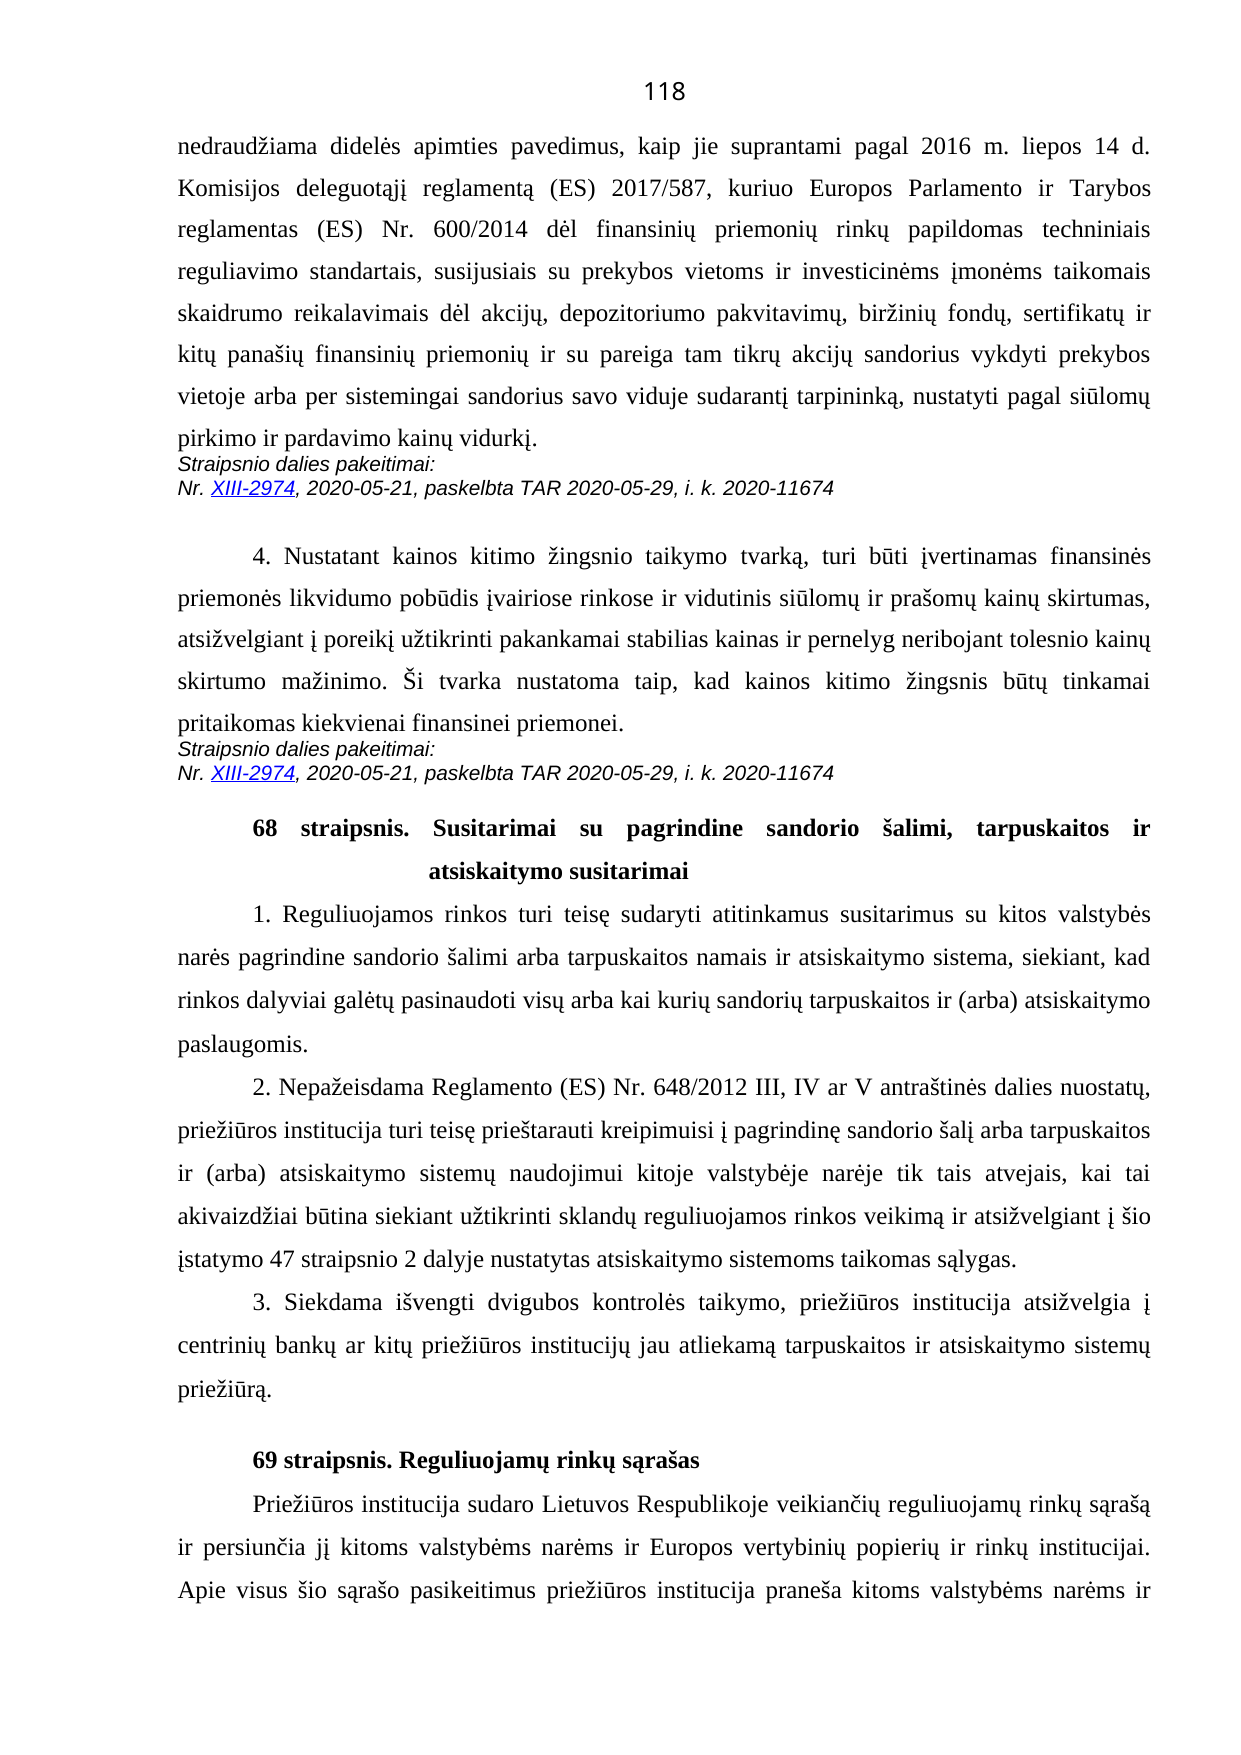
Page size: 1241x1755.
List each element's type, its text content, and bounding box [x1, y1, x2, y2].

text 4. Nustatant kainos kitimo žingsnio taikymo tvarką, turi būti įvertinamas finansinės priemonės likvidumo pobūdis įvairiose rinkose ir vidutinis siūlomų ir prašomų kainų skirtumas, atsižvelgiant į poreikį užtikrinti pakankamai stabilias kainas ir pernelyg neribojant tolesnio kainų skirtumo mažinimo. Ši tvarka nustatoma taip, kad kainos kitimo žingsnis būtų tinkamai pritaikomas kiekvienai finansinei priemonei. [177, 528, 1152, 736]
text Nr. XIII-2974, 2020-05-21, paskelbta TAR 2020-05-29, i. k. 2020-11674 [177, 475, 1152, 499]
text 1. Reguliuojamos rinkos turi teisę sudaryti atitinkamus susitarimus su kitos valstybės narės pagrindine sandorio šalimi arba tarpuskaitos namais ir atsiskaitymo sistema, siekiant, kad rinkos dalyviai galėtų pasinaudoti visų arba kai kurių sandorių tarpuskaitos ir (arba) atsiskaitymo paslaugomis. [177, 899, 1152, 1057]
text 3. Siekdama išvengti dvigubos kontrolės taikymo, priežiūros institucija atsižvelgia į centrinių bankų ar kitų priežiūros institucijų jau atliekamą tarpuskaitos ir atsiskaitymo sistemų priežiūrą. [177, 1287, 1152, 1402]
text Nr. XIII-2974, 2020-05-21, paskelbta TAR 2020-05-29, i. k. 2020-11674 [177, 760, 1152, 784]
text 2. Nepažeisdama Reglamento (ES) Nr. 648/2012 III, IV ar V antraštinės dalies nuostatų, priežiūros institucija turi teisę prieštarauti kreipimuisi į pagrindinę sandorio šalį arba tarpuskaitos ir (arba) atsiskaitymo sistemų naudojimui kitoje valstybėje narėje tik tais atvejais, kai tai akivaizdžiai būtina siekiant užtikrinti sklandų reguliuojamos rinkos veikimą ir atsižvelgiant į šio įstatymo 47 straipsnio 2 dalyje nustatytas atsiskaitymo sistemoms taikomas sąlygas. [177, 1072, 1152, 1273]
text Priežiūros institucija sudaro Lietuvos Respublikoje veikiančių reguliuojamų rinkų sąrašą ir persiunčia jį kitoms valstybėms narėms ir Europos vertybinių popierių ir rinkų institucijai. Apie visus šio sąrašo pasikeitimus priežiūros institucija praneša kitoms valstybėms narėms ir [177, 1489, 1152, 1604]
text 68 straipsnis. Susitarimai su pagrindine sandorio šalimi, tarpuskaitos ir atsiskaitymo susitarimai [252, 813, 1152, 885]
text nedraudžiama didelės apimties pavedimus, kaip jie suprantami pagal 2016 m. liepos 14 d. Komisijos deleguotąjį reglamentą (ES) 2017/587, kuriuo Europos Parlamento ir Tarybos reglamentas (ES) Nr. 600/2014 dėl finansinių priemonių rinkų papildomas techniniais reguliavimo standartais, susijusiais su prekybos vietoms ir investicinėms įmonėms taikomais skaidrumo reikalavimais dėl akcijų, depozitoriumo pakvitavimų, biržinių fondų, sertifikatų ir kitų panašių finansinių priemonių ir su pareiga tam tikrų akcijų sandorius vykdyti prekybos vietoje arba per sistemingai sandorius savo viduje sudarantį tarpininką, nustatyti pagal siūlomų pirkimo ir pardavimo kainų vidurkį. [177, 118, 1152, 451]
text Straipsnio dalies pakeitimai: [177, 736, 1152, 760]
text Straipsnio dalies pakeitimai: [177, 451, 1152, 475]
text 69 straipsnis. Reguliuojamų rinkų sąrašas [177, 1446, 1152, 1474]
